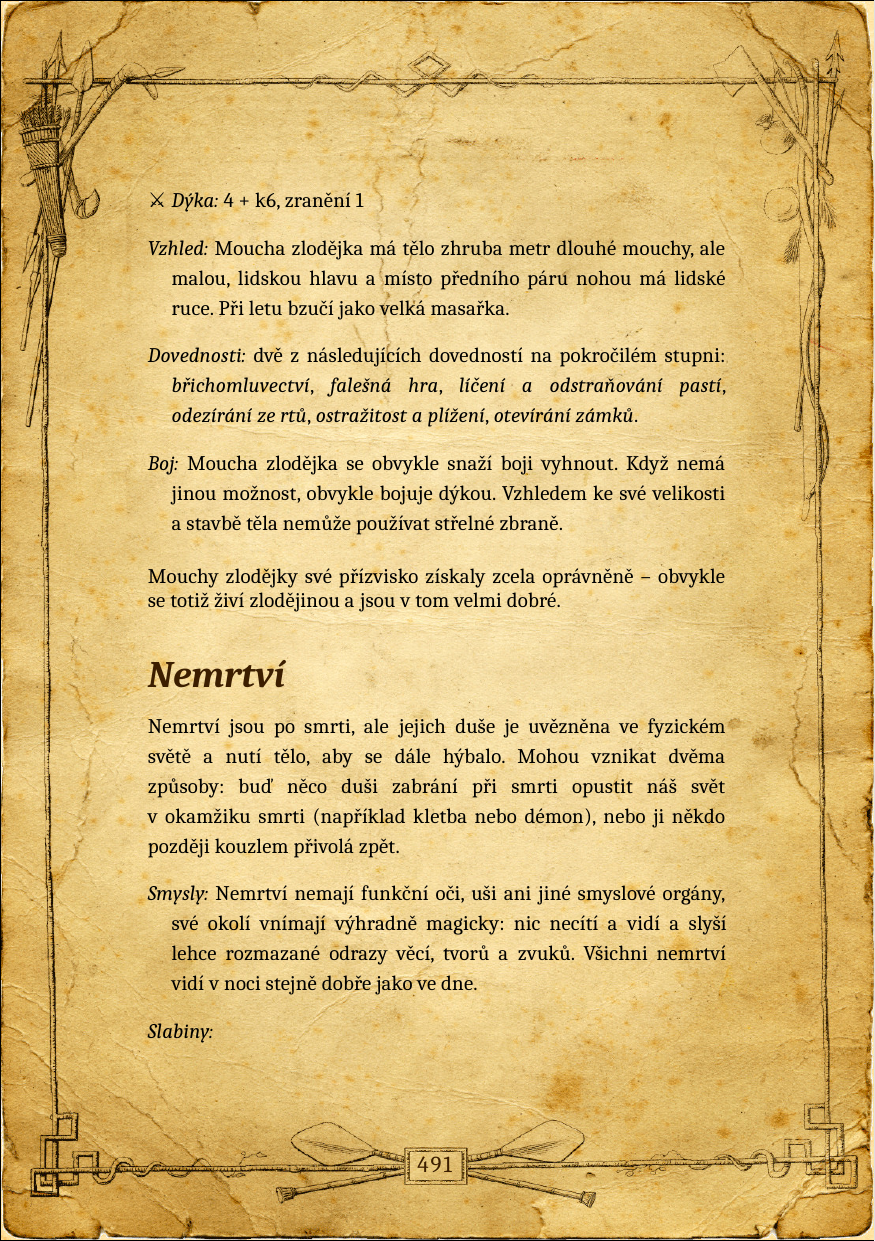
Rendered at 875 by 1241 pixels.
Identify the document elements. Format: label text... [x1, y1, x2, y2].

text ⚔ Dýka: 4 + k6, zranění 1 [148, 189, 726, 213]
text Smysly: Nemrtví nemají funkční oči, uši ani jiné smyslové orgány, své okolí vnímají výhradně magicky: nic necítí a⁠ vidí a⁠ slyší lehce rozmazané odrazy věcí, tvorů a⁠ zvuků. Všichni nemrtví vidí v⁠ noci stejně dobře jako ve dne. [148, 882, 726, 996]
picture [1, 1, 874, 1240]
subtitle Nemrtví [148, 654, 726, 697]
text Slabiny: [148, 1019, 726, 1043]
text Vzhled: Moucha zlodějka má tělo zhruba metr dlouhé mouchy, ale malou, lidskou hlavu a⁠ místo předního páru nohou má lidské ruce. Při letu bzučí jako velká masařka. [148, 237, 726, 320]
text Boj: Moucha zlodějka se obvykle snaží boji vyhnout. Když nemá jinou možnost, obvykle bojuje dýkou. Vzhledem ke své velikosti a⁠ stavbě těla nemůže používat střelné zbraně. [148, 451, 726, 535]
text Dovednosti: dvě z⁠ následujících dovedností na pokročilém stupni: břichomluvectví, falešná hra, líčení a⁠ odstraňování pastí, odezírání ze rtů, ostražitost a⁠ plížení, otevírání zámků. [148, 344, 726, 428]
text Mouchy zlodějky své přízvisko získaly zcela oprávněně – obvykle se totiž živí zlodějinou a⁠ jsou v⁠ tom velmi dobré. [148, 565, 726, 613]
text Nemrtví jsou po smrti, ale jejich duše je uvězněna ve fyzickém světě a⁠ nutí tělo, aby se dále hýbalo. Mohou vznikat dvěma způsoby: buď něco duši zabrání při smrti opustit náš svět v⁠ okamžiku smrti (například kletba nebo démon), nebo ji někdo později kouzlem přivolá zpět. [148, 715, 726, 858]
